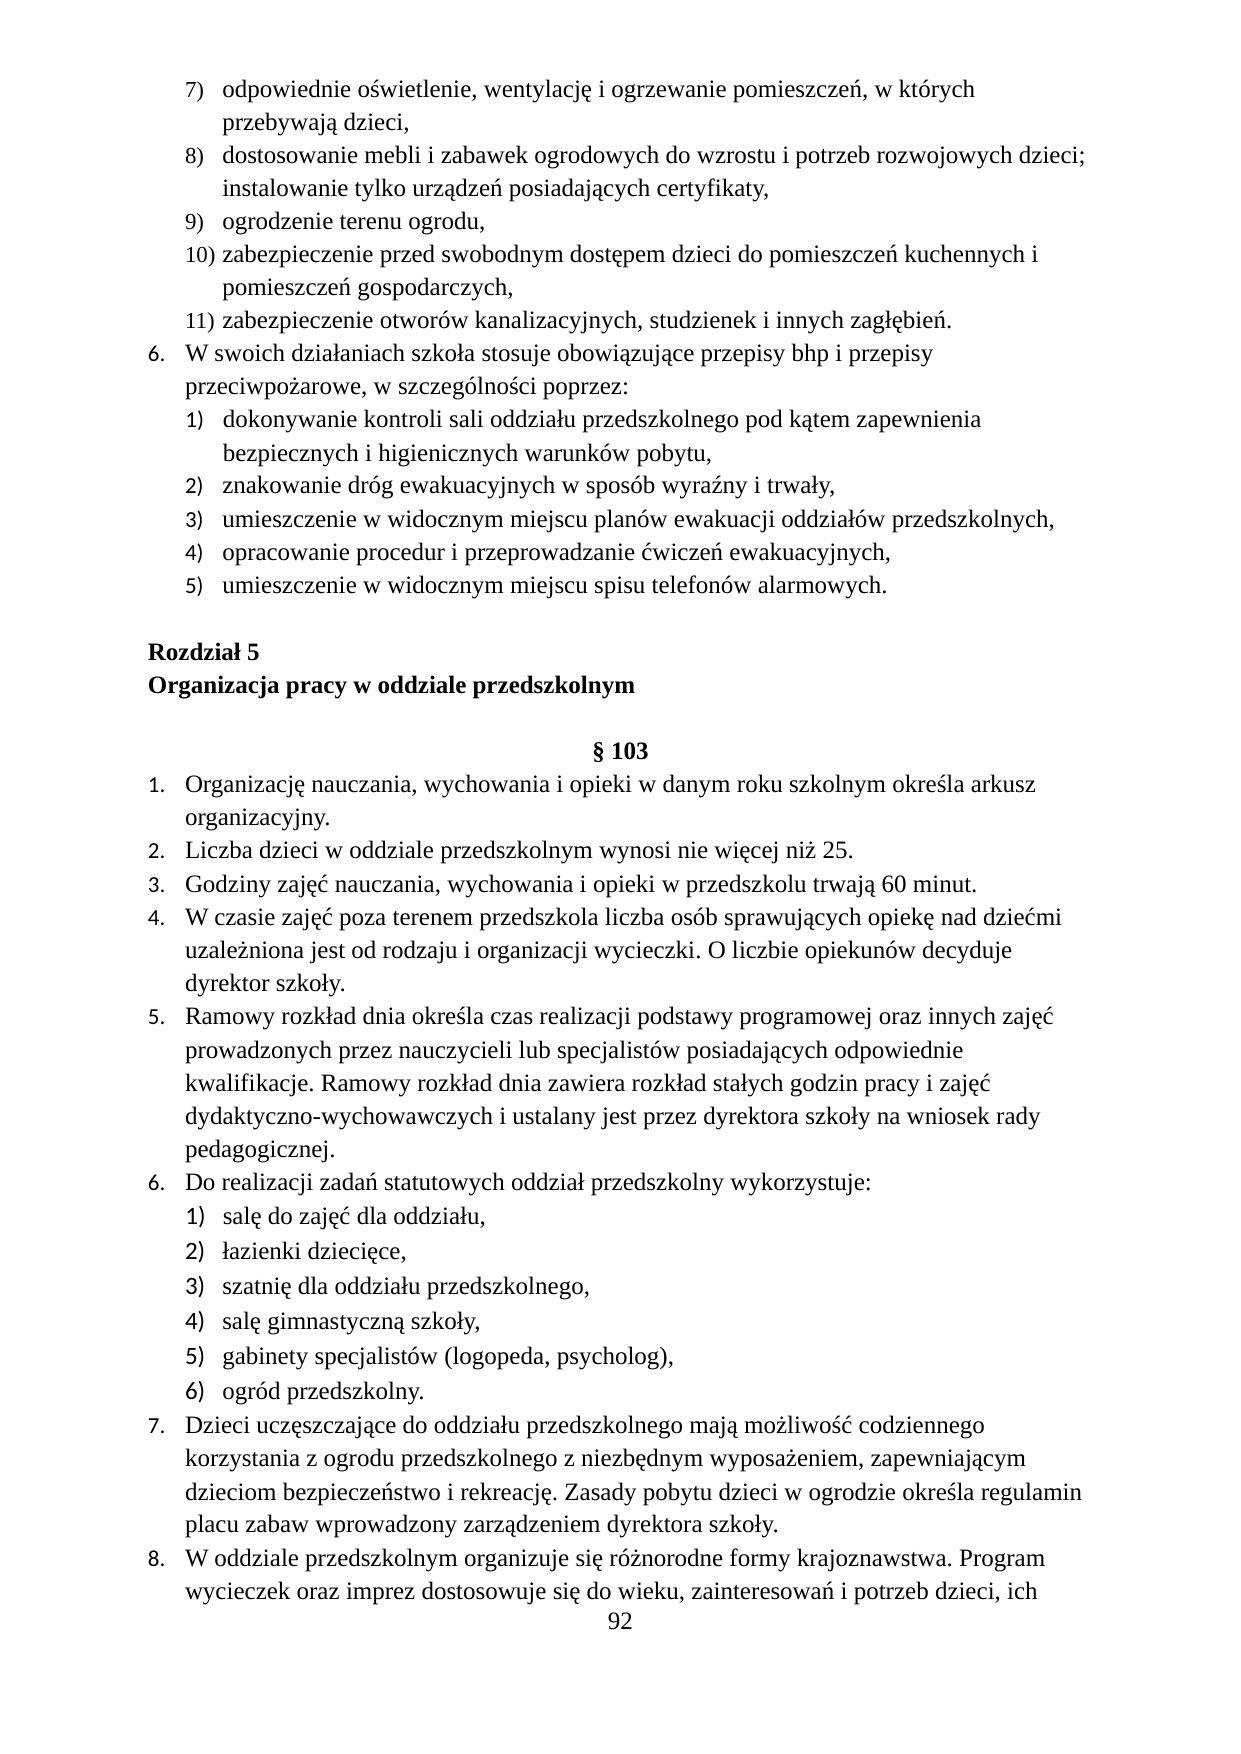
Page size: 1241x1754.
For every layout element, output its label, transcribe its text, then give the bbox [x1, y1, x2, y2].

list salę do zajęć dla oddziału, [185, 1200, 1093, 1231]
list W oddziale przedszkolnym organizuje się różnorodne formy krajoznawstwa. Program wycieczek oraz imprez dostosowuje się do wieku, zainteresowań i potrzeb dzieci, ich [148, 1543, 1093, 1605]
list umieszczenie w widocznym miejscu planów ewakuacji oddziałów przedszkolnych, [185, 504, 1093, 533]
list W swoich działaniach szkoła stosuje obowiązujące przepisy bhp i przepisy przeciwpożarowe, w szczególności poprzez: [148, 338, 1093, 400]
list umieszczenie w widocznym miejscu spisu telefonów alarmowych. [185, 571, 1093, 600]
text § 103 [148, 736, 1093, 765]
list dostosowanie mebli i zabawek ogrodowych do wzrostu i potrzeb rozwojowych dzieci; instalowanie tylko urządzeń posiadających certyfikaty, [185, 140, 1093, 202]
text Organizacja pracy w oddziale przedszkolnym [148, 670, 1093, 699]
list Godziny zajęć nauczania, wychowania i opieki w przedszkolu trwają 60 minut. [148, 869, 1093, 898]
list Dzieci uczęszczające do oddziału przedszkolnego mają możliwość codziennego korzystania z ogrodu przedszkolnego z niezbędnym wyposażeniem, zapewniającym dzieciom bezpieczeństwo i rekreację. Zasady pobytu dzieci w ogrodzie określa regulamin placu zabaw wprowadzony zarządzeniem dyrektora szkoły. [148, 1410, 1093, 1538]
list salę gimnastyczną szkoły, [185, 1305, 1093, 1336]
list łazienki dziecięce, [185, 1235, 1093, 1266]
list Liczba dzieci w oddziale przedszkolnym wynosi nie więcej niż 25. [148, 835, 1093, 864]
list znakowanie dróg ewakuacyjnych w sposób wyraźny i trwały, [185, 471, 1093, 500]
list szatnię dla oddziału przedszkolnego, [185, 1270, 1093, 1301]
list zabezpieczenie przed swobodnym dostępem dzieci do pomieszczeń kuchennych i pomieszczeń gospodarczych, [185, 239, 1093, 301]
list ogrodzenie terenu ogrodu, [185, 206, 1093, 234]
list zabezpieczenie otworów kanalizacyjnych, studzienek i innych zagłębień. [185, 305, 1093, 334]
list dokonywanie kontroli sali oddziału przedszkolnego pod kątem zapewnienia bezpiecznych i higienicznych warunków pobytu, [185, 404, 1093, 466]
list odpowiednie oświetlenie, wentylację i ogrzewanie pomieszczeń, w których przebywają dzieci, [185, 74, 1093, 136]
list opracowanie procedur i przeprowadzanie ćwiczeń ewakuacyjnych, [185, 537, 1093, 566]
text Rozdział 5 [148, 637, 1093, 666]
list Do realizacji zadań statutowych oddział przedszkolny wykorzystuje: [148, 1167, 1093, 1196]
list ogród przedszkolny. [185, 1375, 1093, 1406]
list W czasie zajęć poza terenem przedszkola liczba osób sprawujących opiekę nad dziećmi uzależniona jest od rodzaju i organizacji wycieczki. O liczbie opiekunów decyduje dyrektor szkoły. [148, 902, 1093, 997]
list gabinety specjalistów (logopeda, psycholog), [185, 1340, 1093, 1371]
list Organizację nauczania, wychowania i opieki w danym roku szkolnym określa arkusz organizacyjny. [148, 769, 1093, 831]
list Ramowy rozkład dnia określa czas realizacji podstawy programowej oraz innych zajęć prowadzonych przez nauczycieli lub specjalistów posiadających odpowiednie kwalifikacje. Ramowy rozkład dnia zawiera rozkład stałych godzin pracy i zajęć dydaktyczno-wychowawczych i ustalany jest przez dyrektora szkoły na wniosek rady pedagogicznej. [148, 1001, 1093, 1163]
